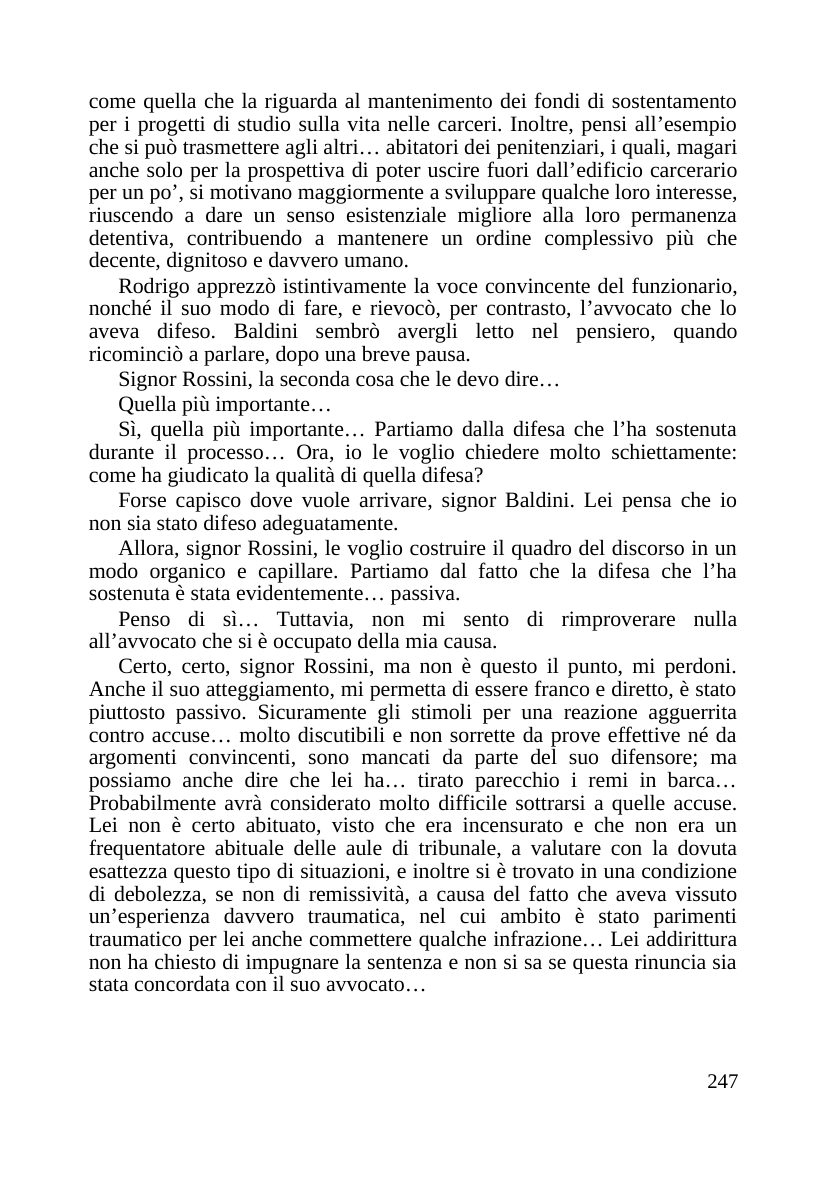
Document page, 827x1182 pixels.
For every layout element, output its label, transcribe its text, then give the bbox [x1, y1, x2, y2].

text Forse capisco dove vuole arrivare, signor Baldini. Lei pensa che io non sia stato difeso adeguatamente. [88, 487, 738, 535]
text Quella più importante… [88, 391, 738, 416]
text Rodrigo apprezzò istintivamente la voce convincente del funzionario, nonché il suo modo di fare, e rievocò, per contrasto, l’avvocato che lo aveva difeso. Baldini sembrò avergli letto nel pensiero, quando ricominciò a parlare, dopo una breve pausa. [88, 273, 738, 366]
text Sì, quella più importante… Partiamo dalla difesa che l’ha sostenuta durante il processo… Ora, io le voglio chiedere molto schiettamente: come ha giudicato la qualità di quella difesa? [88, 416, 738, 487]
text Allora, signor Rossini, le voglio costruire il quadro del discorso in un modo organico e capillare. Partiamo dal fatto che la difesa che l’ha sostenuta è stata evidentemente… passiva. [88, 535, 738, 606]
text come quella che la riguarda al mantenimento dei fondi di sostentamento per i progetti di studio sulla vita nelle carceri. Inoltre, pensi all’esempio che si può trasmettere agli altri… abitatori dei penitenziari, i quali, magari anche solo per la prospettiva di poter uscire fuori dall’edificio carcerario per un po’, si motivano maggiormente a sviluppare qualche loro interesse, riuscendo a dare un senso esistenziale migliore alla loro permanenza detentiva, contribuendo a mantenere un ordine complessivo più che decente, dignitoso e davvero umano. [88, 88, 738, 273]
text Certo, certo, signor Rossini, ma non è questo il punto, mi perdoni. Anche il suo atteggiamento, mi permetta di essere franco e diretto, è stato piuttosto passivo. Sicuramente gli stimoli per una reazione agguerrita contro accuse… molto discutibili e non sorrette da prove effettive né da argomenti convincenti, sono mancati da parte del suo difensore; ma possiamo anche dire che lei ha… tirato parecchio i remi in barca… Probabilmente avrà considerato molto difficile sottrarsi a quelle accuse. Lei non è certo abituato, visto che era incensurato e che non era un frequentatore abituale delle aule di tribunale, a valutare con la dovuta esattezza questo tipo di situazioni, e inoltre si è trovato in una condizione di debolezza, se non di remissività, a causa del fatto che aveva vissuto un’esperienza davvero traumatica, nel cui ambito è stato parimenti traumatico per lei anche commettere qualche infrazione… Lei addirittura non ha chiesto di impugnare la sentenza e non si sa se questa rinuncia sia stata concordata con il suo avvocato… [88, 653, 738, 997]
text Penso di sì… Tuttavia, non mi sento di rimproverare nulla all’avvocato che si è occupato della mia causa. [88, 606, 738, 653]
text Signor Rossini, la seconda cosa che le devo dire… [88, 366, 738, 391]
